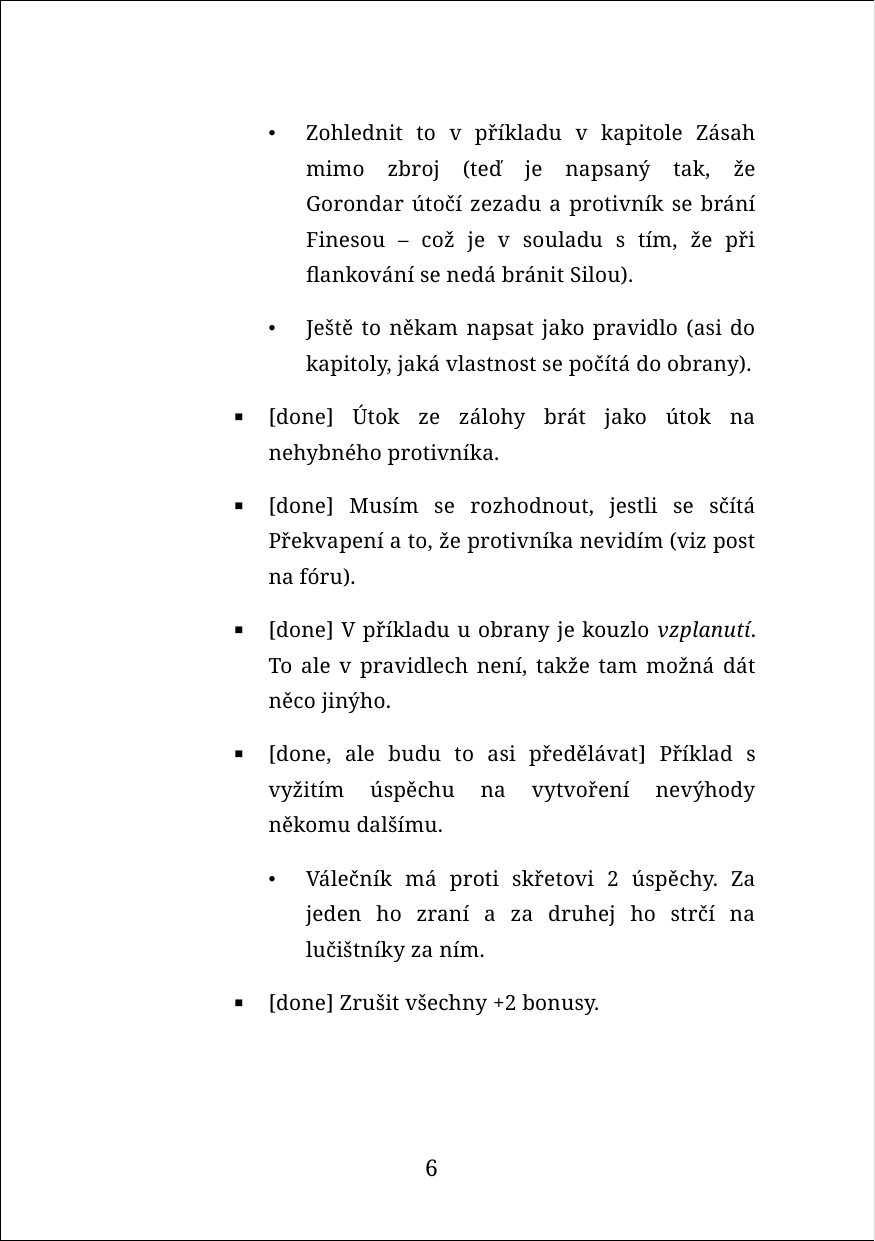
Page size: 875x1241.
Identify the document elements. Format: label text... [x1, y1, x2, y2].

list [done] V příkladu u obrany je kouzlo vzplanutí. To ale v pravidlech není, takže tam možná dát něco jinýho. [231, 615, 756, 715]
list Zohlednit to v příkladu v kapitole Zásah mimo zbroj (teď je napsaný tak, že Gorondar útočí zezadu a protivník se brání Finesou – což je v souladu s tím, že při flankování se nedá bránit Silou). [268, 118, 756, 289]
list [done] Zrušit všechny +2 bonusy. [231, 988, 756, 1017]
list [done, ale budu to asi předělávat] Příklad s vyžitím úspěchu na vytvoření nevýhody někomu dalšímu. [231, 739, 756, 839]
list [done] Musím se rozhodnout, jestli se sčítá Překvapení a to, že protivníka nevidím (viz post na fóru). [231, 491, 756, 591]
list Válečník má proti skřetovi 2 úspěchy. Za jeden ho zraní a za druhej ho strčí na lučištníky za ním. [268, 864, 756, 963]
list Ještě to někam napsat jako pravidlo (asi do kapitoly, jaká vlastnost se počítá do obrany). [268, 313, 756, 377]
list [done] Útok ze zálohy brát jako útok na nehybného protivníka. [231, 402, 756, 466]
